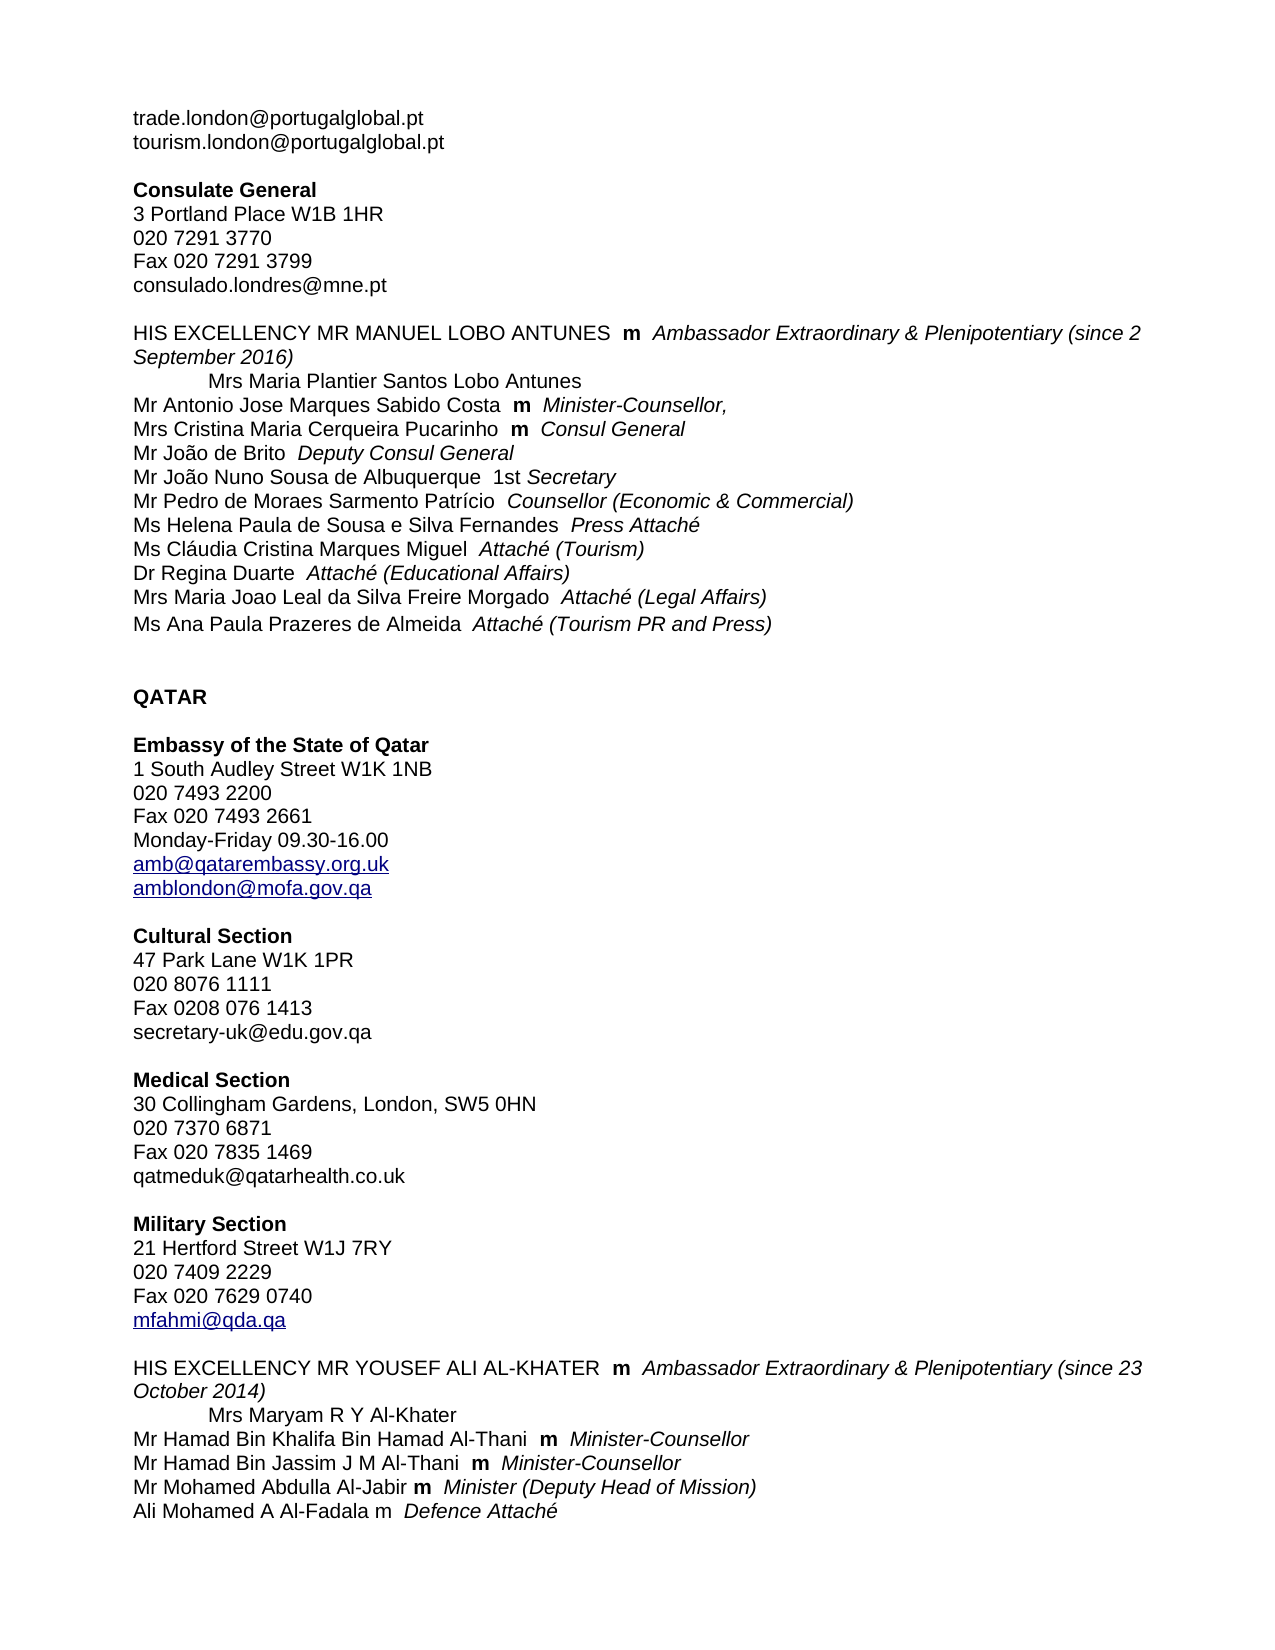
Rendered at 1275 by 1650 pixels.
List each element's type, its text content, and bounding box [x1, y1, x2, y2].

text 21 Hertford Street W1J 7RY [133, 1236, 1181, 1259]
text Ms Helena Paula de Sousa e Silva Fernandes Press Attaché [133, 513, 1181, 537]
text Mrs Cristina Maria Cerqueira Pucarinho m Consul General [133, 417, 1181, 441]
text amblondon@mofa.gov.qa [133, 876, 1181, 900]
text Fax 0208 076 1413 [133, 996, 1181, 1020]
text Ms Cláudia Cristina Marques Miguel Attaché (Tourism) [133, 537, 1181, 561]
text Fax 020 7629 0740 [133, 1283, 1181, 1307]
text Consulate General [133, 177, 1181, 201]
text 1 South Audley Street W1K 1NB [133, 756, 1181, 780]
text Mr Hamad Bin Jassim J M Al-Thani m Minister-Counsellor [133, 1451, 1181, 1475]
text 30 Collingham Gardens, London, SW5 0HN [133, 1092, 1181, 1116]
text 020 7291 3770 [133, 225, 1181, 249]
text Mrs Maria Joao Leal da Silva Freire Morgado Attaché (Legal Affairs) [133, 585, 1181, 609]
text amb@qatarembassy.org.uk [133, 852, 1181, 876]
text tourism.london@portugalglobal.pt [133, 129, 1181, 153]
text 020 7409 2229 [133, 1259, 1181, 1283]
text Mr João Nuno Sousa de Albuquerque 1st Secretary [133, 465, 1181, 489]
text 3 Portland Place W1B 1HR [133, 201, 1181, 225]
text Fax 020 7835 1469 [133, 1140, 1181, 1164]
text Military Section [133, 1212, 1181, 1236]
text Mr Antonio Jose Marques Sabido Costa m Minister-Counsellor, [133, 393, 1181, 417]
text HIS EXCELLENCY MR YOUSEF ALI AL-KHATER m Ambassador Extraordinary & Plenipotentiary (since 23 October 2014) [133, 1355, 1181, 1403]
subtitle QATAR [133, 684, 1181, 708]
text 020 7493 2200 [133, 780, 1181, 804]
text Mr Hamad Bin Khalifa Bin Hamad Al-Thani m Minister-Counsellor [133, 1427, 1181, 1451]
text Ali Mohamed A Al-Fadala m Defence Attaché [133, 1499, 1181, 1523]
text trade.london@portugalglobal.pt [133, 106, 1181, 129]
text Fax 020 7291 3799 [133, 249, 1181, 273]
text 020 8076 1111 [133, 972, 1181, 996]
text consulado.londres@mne.pt [133, 273, 1181, 297]
text Mr Mohamed Abdulla Al-Jabir m Minister (Deputy Head of Mission) [133, 1475, 1181, 1499]
text Cultural Section [133, 924, 1181, 948]
text Mrs Maryam R Y Al-Khater [133, 1403, 1181, 1427]
text qatmeduk@qatarhealth.co.uk [133, 1164, 1181, 1188]
text Embassy of the State of Qatar [133, 732, 1181, 756]
text 47 Park Lane W1K 1PR [133, 948, 1181, 972]
text Ms Ana Paula Prazeres de Almeida Attaché (Tourism PR and Press) [133, 609, 1181, 637]
text Mr Pedro de Moraes Sarmento Patrício Counsellor (Economic & Commercial) [133, 489, 1181, 513]
text Monday-Friday 09.30-16.00 [133, 828, 1181, 852]
text Mr João de Brito Deputy Consul General [133, 441, 1181, 465]
text Dr Regina Duarte Attaché (Educational Affairs) [133, 561, 1181, 585]
text 020 7370 6871 [133, 1116, 1181, 1140]
text HIS EXCELLENCY MR MANUEL LOBO ANTUNES m Ambassador Extraordinary & Plenipotentiary (since 2 September 2016) [133, 321, 1181, 369]
text secretary-uk@edu.gov.qa [133, 1020, 1181, 1044]
text Medical Section [133, 1068, 1181, 1092]
text Fax 020 7493 2661 [133, 804, 1181, 828]
text Mrs Maria Plantier Santos Lobo Antunes [133, 369, 1181, 393]
text mfahmi@qda.qa [133, 1307, 1181, 1331]
